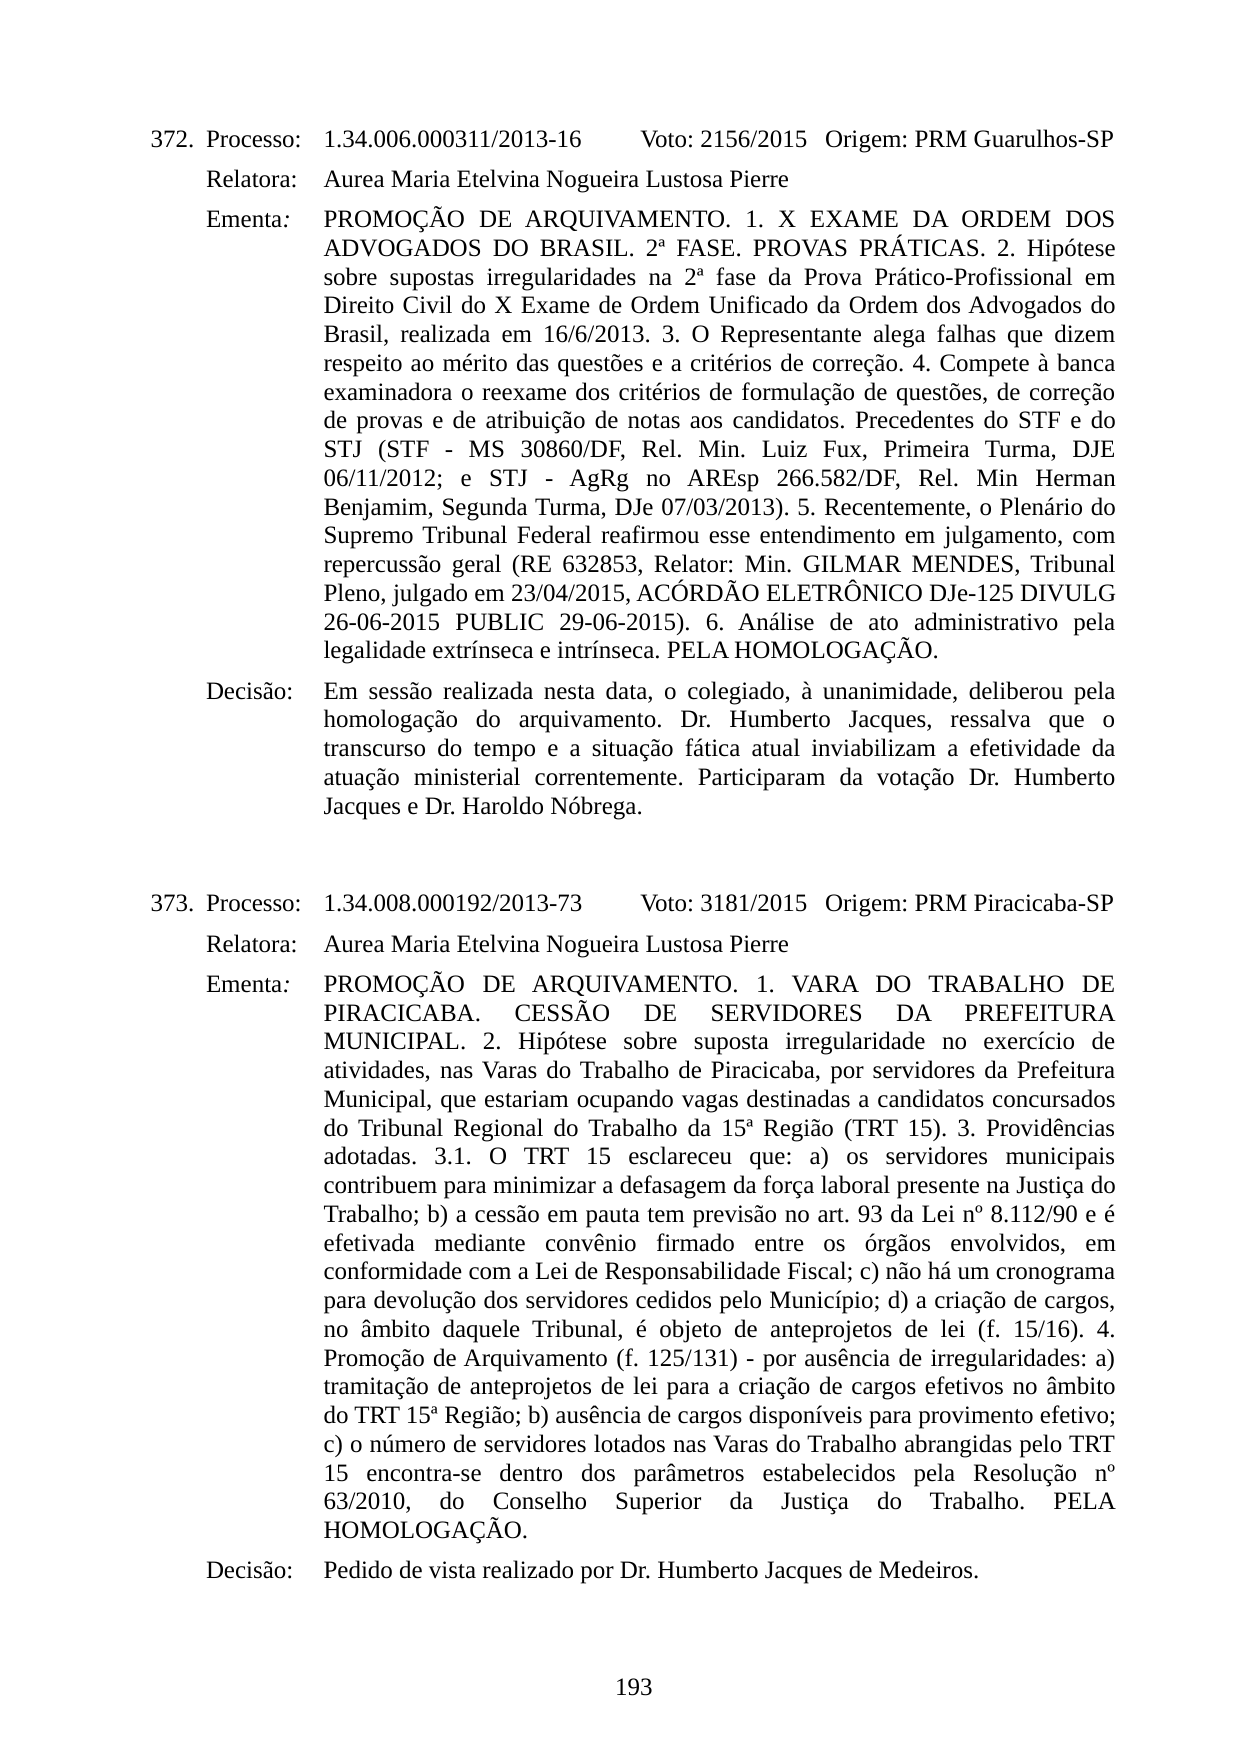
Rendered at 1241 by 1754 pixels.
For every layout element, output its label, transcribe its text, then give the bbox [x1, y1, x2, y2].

table_header Origem: PRM Guarulhos-SP [819, 118, 1122, 158]
table_cell Decisão: [200, 1550, 318, 1590]
table_header 373. [145, 883, 200, 923]
table_cell [145, 923, 200, 963]
table_cell [145, 963, 200, 1549]
table_cell Relatora: [200, 158, 318, 198]
table_cell PROMOÇÃO DE ARQUIVAMENTO. 1. X EXAME DA ORDEM DOS ADVOGADOS DO BRASIL. 2ª FASE. PROVAS PRÁTICAS. 2. Hipótese sobre supostas irregularidades na 2ª fase da Prova Prático-Profissional em Direito Civil do X Exame de Ordem Unificado da Ordem dos Advogados do Brasil, realizada em 16/6/2013. 3. O Representante alega falhas que dizem respeito ao mérito das questões e a critérios de correção. 4. Compete à banca examinadora o reexame dos critérios de formulação de questões, de correção de provas e de atribuição de notas aos candidatos. Precedentes do STF e do STJ (STF - MS 30860/DF, Rel. Min. Luiz Fux, Primeira Turma, DJE 06/11/2012; e STJ - AgRg no AREsp 266.582/DF, Rel. Min Herman Benjamim, Segunda Turma, DJe 07/03/2013). 5. Recentemente, o Plenário do Supremo Tribunal Federal reafirmou esse entendimento em julgamento, com repercussão geral (RE 632853, Relator: Min. GILMAR MENDES, Tribunal Pleno, julgado em 23/04/2015, ACÓRDÃO ELETRÔNICO DJe-125 DIVULG 26-06-2015 PUBLIC 29-06-2015). 6. Análise de ato administrativo pela legalidade extrínseca e intrínseca. PELA HOMOLOGAÇÃO. [318, 199, 1122, 670]
table_header 1.34.008.000192/2013-73 [318, 883, 634, 923]
table_cell Aurea Maria Etelvina Nogueira Lustosa Pierre [318, 923, 1122, 963]
table_cell PROMOÇÃO DE ARQUIVAMENTO. 1. VARA DO TRABALHO DE PIRACICABA. CESSÃO DE SERVIDORES DA PREFEITURA MUNICIPAL. 2. Hipótese sobre suposta irregularidade no exercício de atividades, nas Varas do Trabalho de Piracicaba, por servidores da Prefeitura Municipal, que estariam ocupando vagas destinadas a candidatos concursados do Tribunal Regional do Trabalho da 15ª Região (TRT 15). 3. Providências adotadas. 3.1. O TRT 15 esclareceu que: a) os servidores municipais contribuem para minimizar a defasagem da força laboral presente na Justiça do Trabalho; b) a cessão em pauta tem previsão no art. 93 da Lei nº 8.112/90 e é efetivada mediante convênio firmado entre os órgãos envolvidos, em conformidade com a Lei de Responsabilidade Fiscal; c) não há um cronograma para devolução dos servidores cedidos pelo Município; d) a criação de cargos, no âmbito daquele Tribunal, é objeto de anteprojetos de lei (f. 15/16). 4. Promoção de Arquivamento (f. 125/131) - por ausência de irregularidades: a) tramitação de anteprojetos de lei para a criação de cargos efetivos no âmbito do TRT 15ª Região; b) ausência de cargos disponíveis para provimento efetivo; c) o número de servidores lotados nas Varas do Trabalho abrangidas pelo TRT 15 encontra-se dentro dos parâmetros estabelecidos pela Resolução nº 63/2010, do Conselho Superior da Justiça do Trabalho. PELA HOMOLOGAÇÃO. [318, 963, 1122, 1549]
table_cell [145, 199, 200, 670]
table_cell Pedido de vista realizado por Dr. Humberto Jacques de Medeiros. [318, 1550, 1122, 1590]
table_cell Decisão: [200, 670, 318, 825]
table_cell Em sessão realizada nesta data, o colegiado, à unanimidade, deliberou pela homologação do arquivamento. Dr. Humberto Jacques, ressalva que o transcurso do tempo e a situação fática atual inviabilizam a efetividade da atuação ministerial correntemente. Participaram da votação Dr. Humberto Jacques e Dr. Haroldo Nóbrega. [318, 670, 1122, 825]
table_header Voto: 2156/2015 [635, 118, 819, 158]
table_header Voto: 3181/2015 [635, 883, 819, 923]
table_header Processo: [200, 118, 318, 158]
table_cell [145, 1550, 200, 1590]
table_cell [145, 158, 200, 198]
table_header 372. [145, 118, 200, 158]
table_cell Relatora: [200, 923, 318, 963]
table_cell [145, 670, 200, 825]
table_cell Ementa: [200, 199, 318, 670]
table_cell Ementa: [200, 963, 318, 1549]
table_header Processo: [200, 883, 318, 923]
table_cell Aurea Maria Etelvina Nogueira Lustosa Pierre [318, 158, 1122, 198]
table_header Origem: PRM Piracicaba-SP [819, 883, 1122, 923]
table_header 1.34.006.000311/2013-16 [318, 118, 634, 158]
